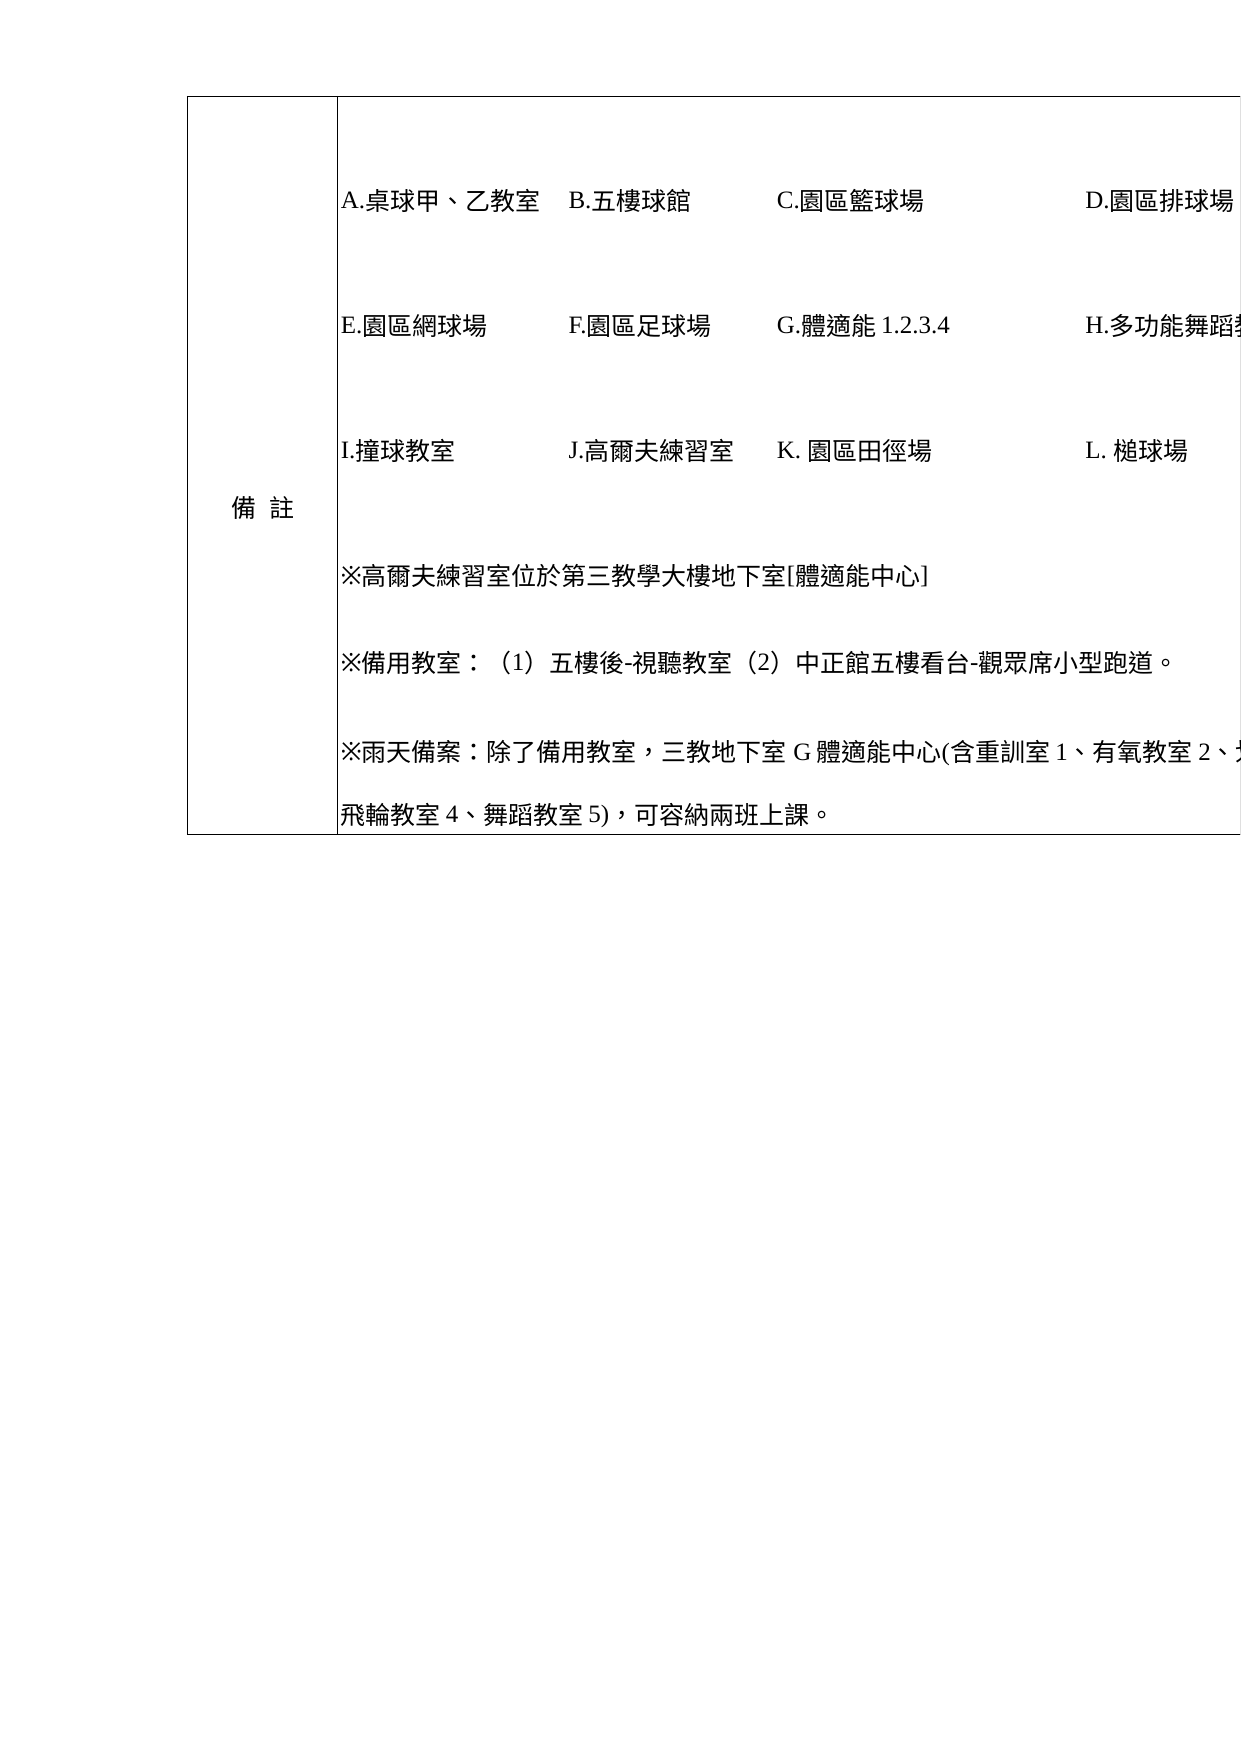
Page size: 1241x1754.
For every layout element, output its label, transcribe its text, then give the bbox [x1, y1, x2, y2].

table_cell ※備用教室：（1）五樓後-視聽教室（2）中正館五樓看台-觀眾席小型跑道。 [338, 596, 1240, 683]
table_cell I.撞球教室 [338, 346, 565, 471]
table_cell E.園區網球場 [338, 221, 565, 346]
table_cell G.體適能1.2.3.4 [774, 221, 1082, 346]
table_cell ※雨天備案：除了備用教室，三教地下室G體適能中心(含重訓室1、有氧教室2、划船室3、飛輪教室4、舞蹈教室5)，可容納兩班上課。 [338, 683, 1240, 834]
table_cell C.園區籃球場 [774, 97, 1082, 221]
table_cell A.桌球甲、乙教室 [338, 97, 565, 221]
table_cell ※高爾夫練習室位於第三教學大樓地下室[體適能中心] [338, 471, 1240, 596]
table_cell J.高爾夫練習室 [565, 346, 774, 471]
table_cell L. 槌球場 [1082, 346, 1240, 471]
table_cell H.多功能舞蹈教室 [1082, 221, 1240, 346]
table_cell B.五樓球館 [565, 97, 774, 221]
table_cell D.園區排球場 [1082, 97, 1240, 221]
table_cell 備 註 [188, 97, 337, 834]
table_cell K. 園區田徑場 [774, 346, 1082, 471]
table_cell F.園區足球場 [565, 221, 774, 346]
